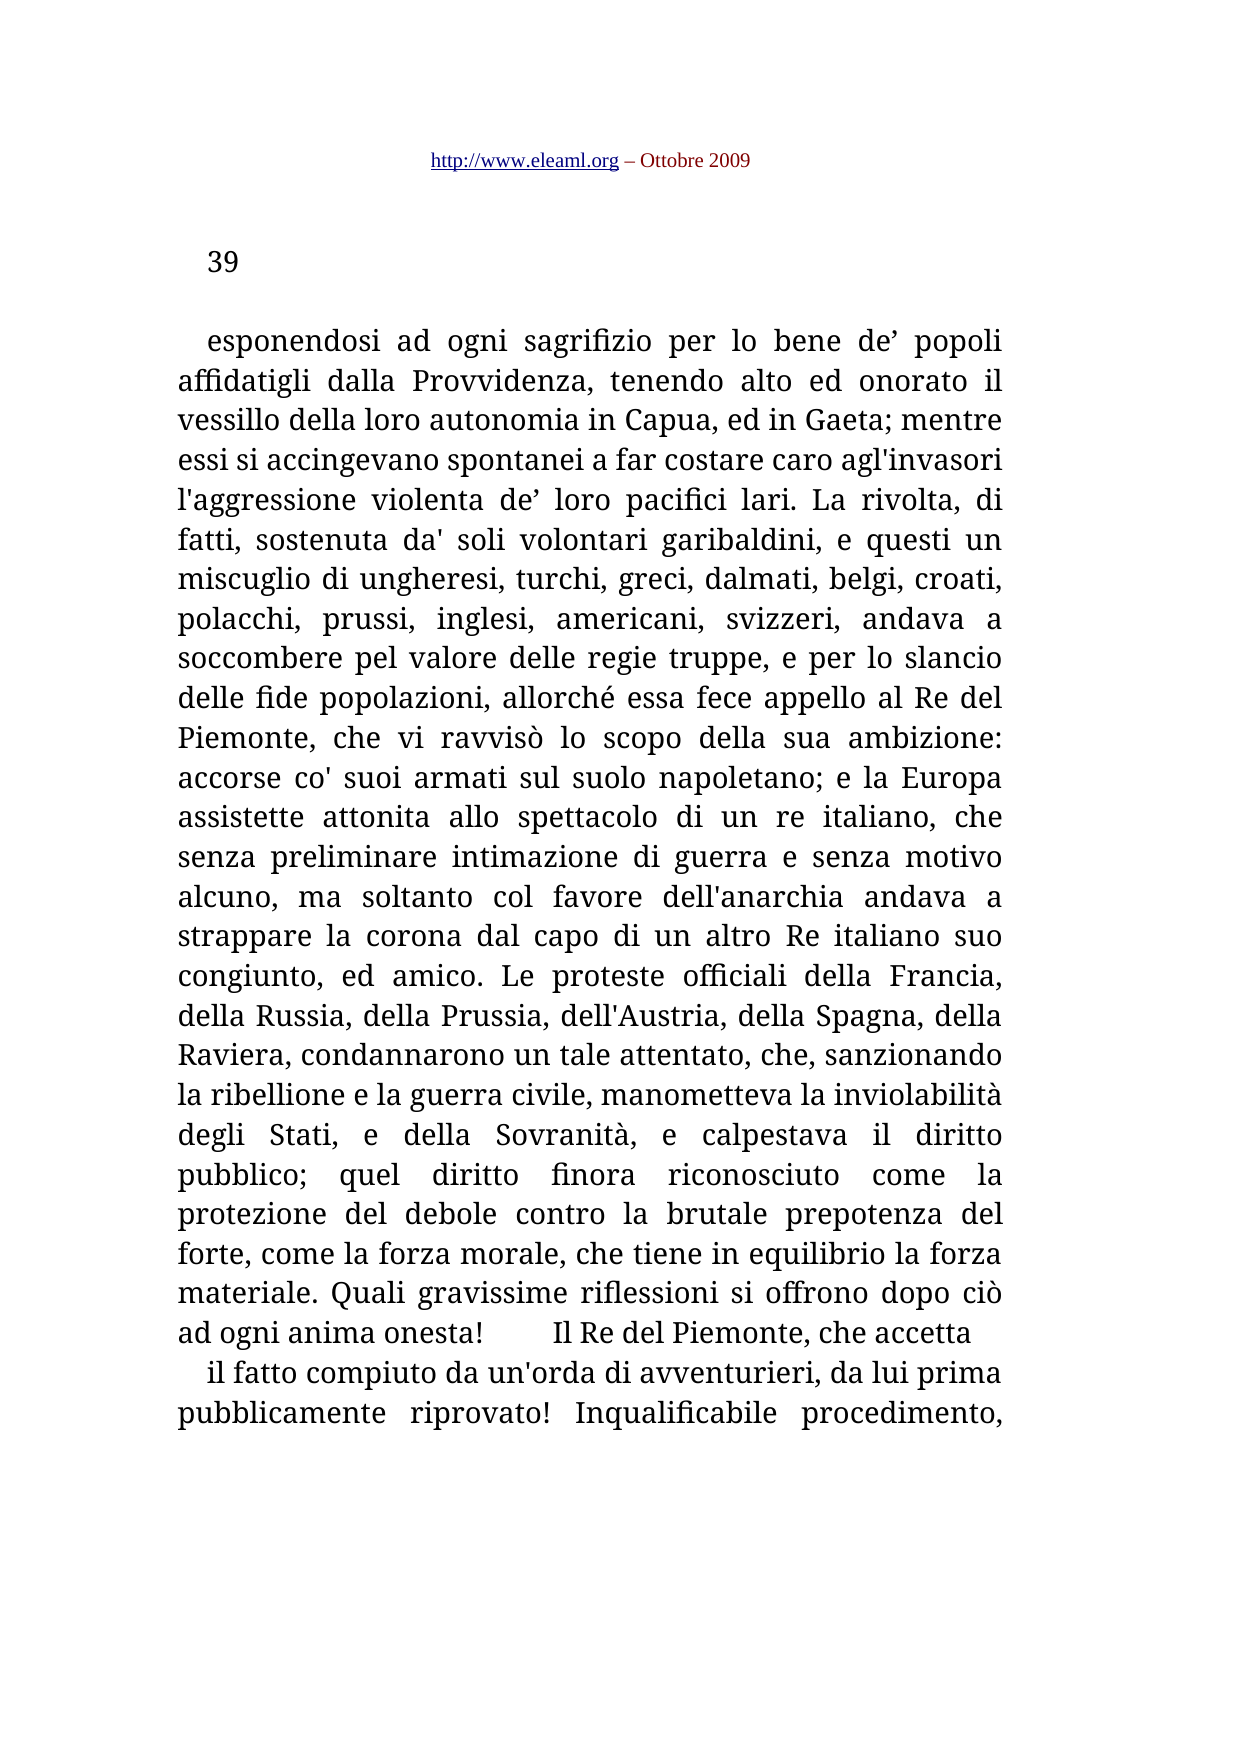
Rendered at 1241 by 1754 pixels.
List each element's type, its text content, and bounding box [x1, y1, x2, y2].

text il fatto compiuto da un'orda di avventurieri, da lui prima pubblicamente riprovato! Inqualificabile procedimento, [177, 1352, 1004, 1432]
text esponendosi ad ogni sagrifizio per lo bene de’ popoli affidatigli dalla Provvidenza, tenendo alto ed onorato il vessillo della loro autonomia in Capua, ed in Gaeta; mentre essi si accingevano spontanei a far costare caro agl'invasori l'aggressione violenta de’ loro pacifici lari. La rivolta, di fatti, sostenuta da' soli volontari garibaldini, e questi un miscuglio di ungheresi, turchi, greci, dalmati, belgi, croati, polacchi, prussi, inglesi, americani, svizzeri, andava a soccombere pel valore delle regie truppe, e per lo slancio delle fide popolazioni, allorché essa fece appello al Re del Piemonte, che vi ravvisò lo scopo della sua ambizione: accorse co' suoi armati sul suolo napoletano; e la Europa assistette attonita allo spettacolo di un re italiano, che senza preliminare intimazione di guerra e senza motivo alcuno, ma soltanto col favore dell'anarchia andava a strappare la corona dal capo di un altro Re italiano suo congiunto, ed amico. Le proteste officiali della Francia, della Russia, della Prussia, dell'Austria, della Spagna, della Raviera, condannarono un tale attentato, che, sanzionando la ribellione e la guerra civile, manometteva la inviolabilità degli Stati, e della Sovranità, e calpestava il diritto pubblico; quel diritto finora riconosciuto come la protezione del debole contro la brutale prepotenza del forte, come la forza morale, che tiene in equilibrio la forza materiale. Quali gravissime riflessioni si offrono dopo ciò ad ogni anima onesta! Il Re del Piemonte, che accetta [177, 320, 1004, 1352]
text 39 [177, 241, 1004, 281]
